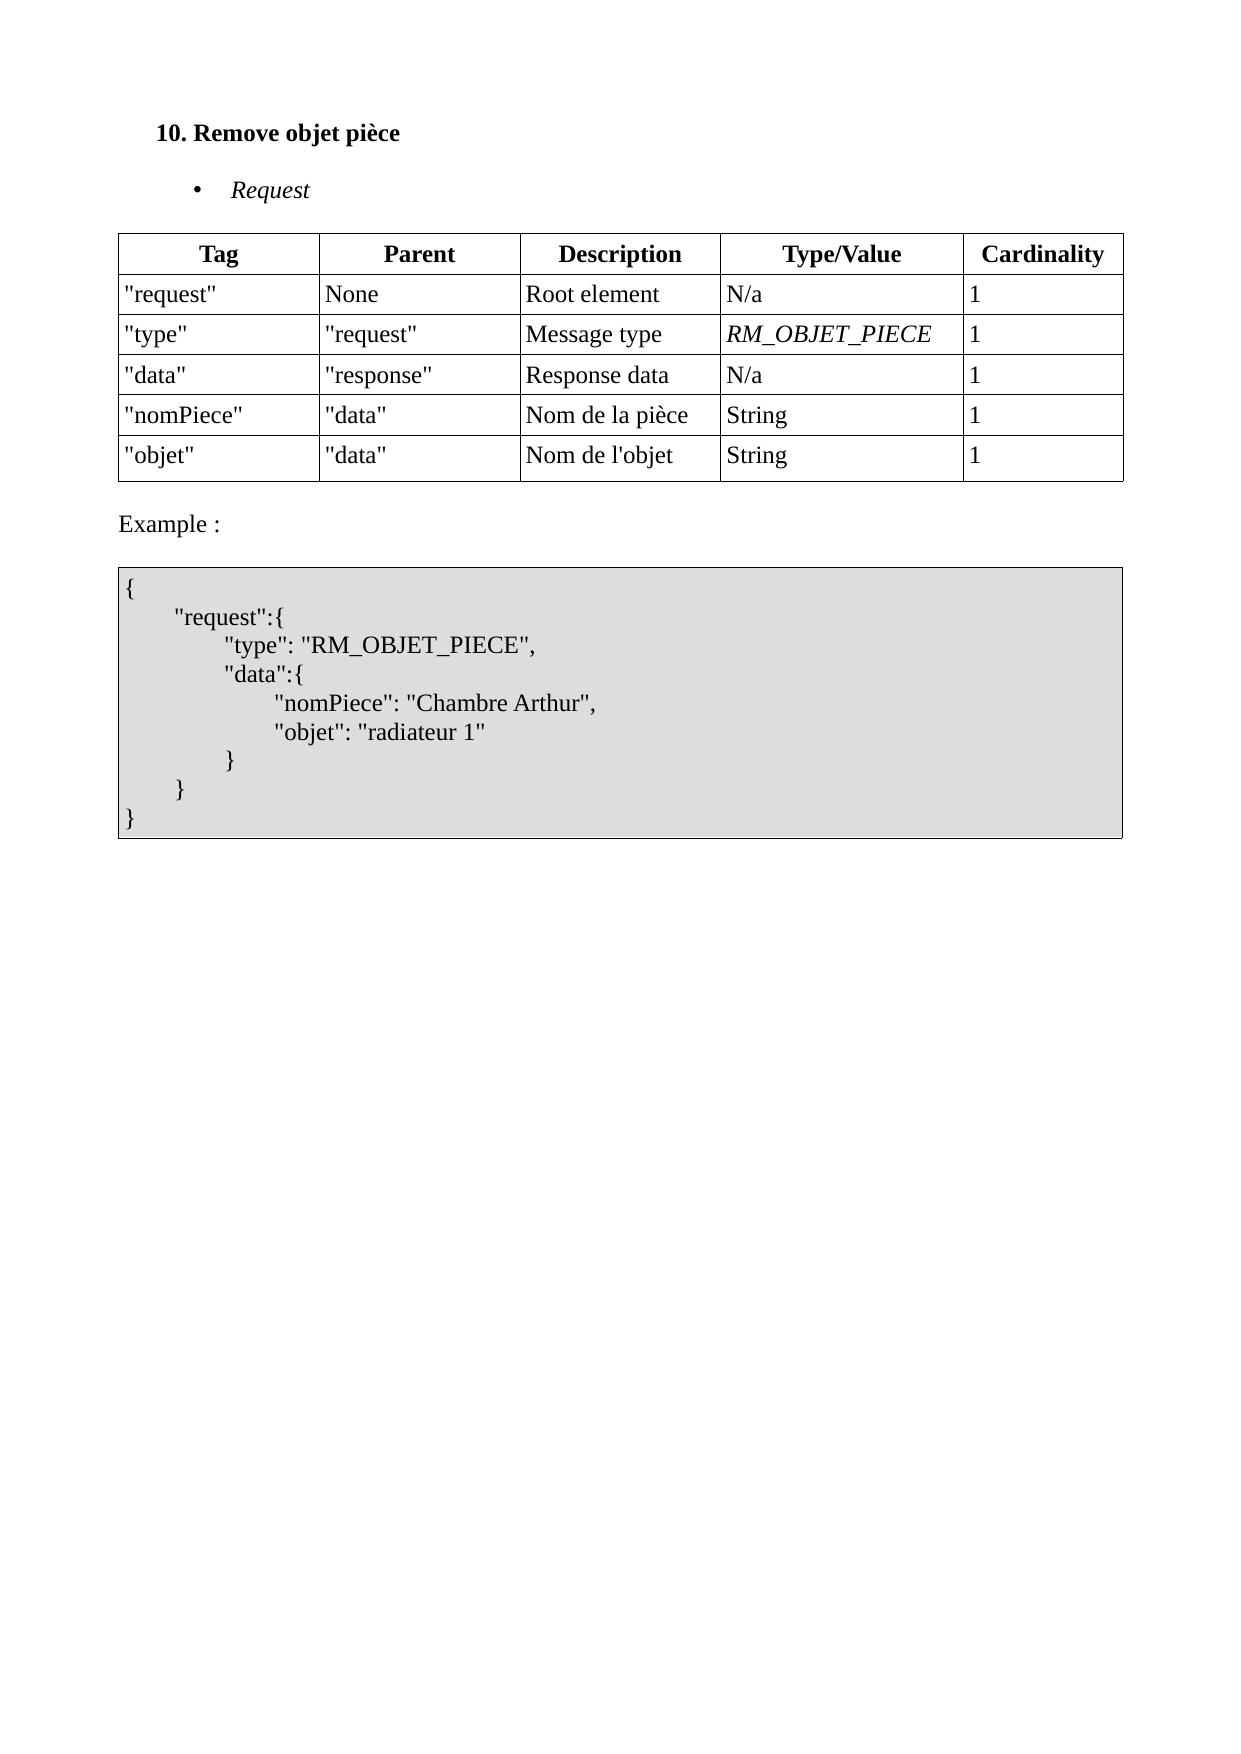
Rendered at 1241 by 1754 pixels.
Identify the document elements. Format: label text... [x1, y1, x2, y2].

table_header Tag [119, 234, 319, 273]
table_header Parent [320, 234, 520, 273]
table_cell "request" [320, 315, 520, 354]
table_cell RM_OBJET_PIECE [721, 315, 963, 354]
table_cell Nom de l'objet [521, 436, 720, 481]
list Request [193, 176, 1122, 204]
table_cell 1 [964, 395, 1123, 435]
table_cell String [721, 436, 963, 481]
table_cell Response data [521, 355, 720, 394]
text Example : [118, 509, 1122, 538]
table_cell N/a [721, 275, 963, 314]
table_cell "data" [119, 355, 319, 394]
table_cell "nomPiece" [119, 395, 319, 435]
table_cell 1 [964, 275, 1123, 314]
table_cell "type" [119, 315, 319, 354]
table_cell 1 [964, 436, 1123, 481]
list Remove objet pièce [156, 118, 1122, 147]
table_cell Nom de la pièce [521, 395, 720, 435]
table_cell N/a [721, 355, 963, 394]
table_header Description [521, 234, 720, 273]
table_cell String [721, 395, 963, 435]
table_header { "request":{ "type": "RM_OBJET_PIECE", "data":{ "nomPiece": "Chambre Arthur", "objet": "radiateur 1" } } } [119, 568, 1122, 837]
table_header Type/Value [721, 234, 963, 273]
table_cell "request" [119, 275, 319, 314]
table_cell 1 [964, 315, 1123, 354]
table_cell "response" [320, 355, 520, 394]
table_cell "objet" [119, 436, 319, 481]
table_cell None [320, 275, 520, 314]
table_cell "data" [320, 436, 520, 481]
table_cell Root element [521, 275, 720, 314]
table_header Cardinality [964, 234, 1123, 273]
table_cell "data" [320, 395, 520, 435]
table_cell 1 [964, 355, 1123, 394]
table_cell Message type [521, 315, 720, 354]
